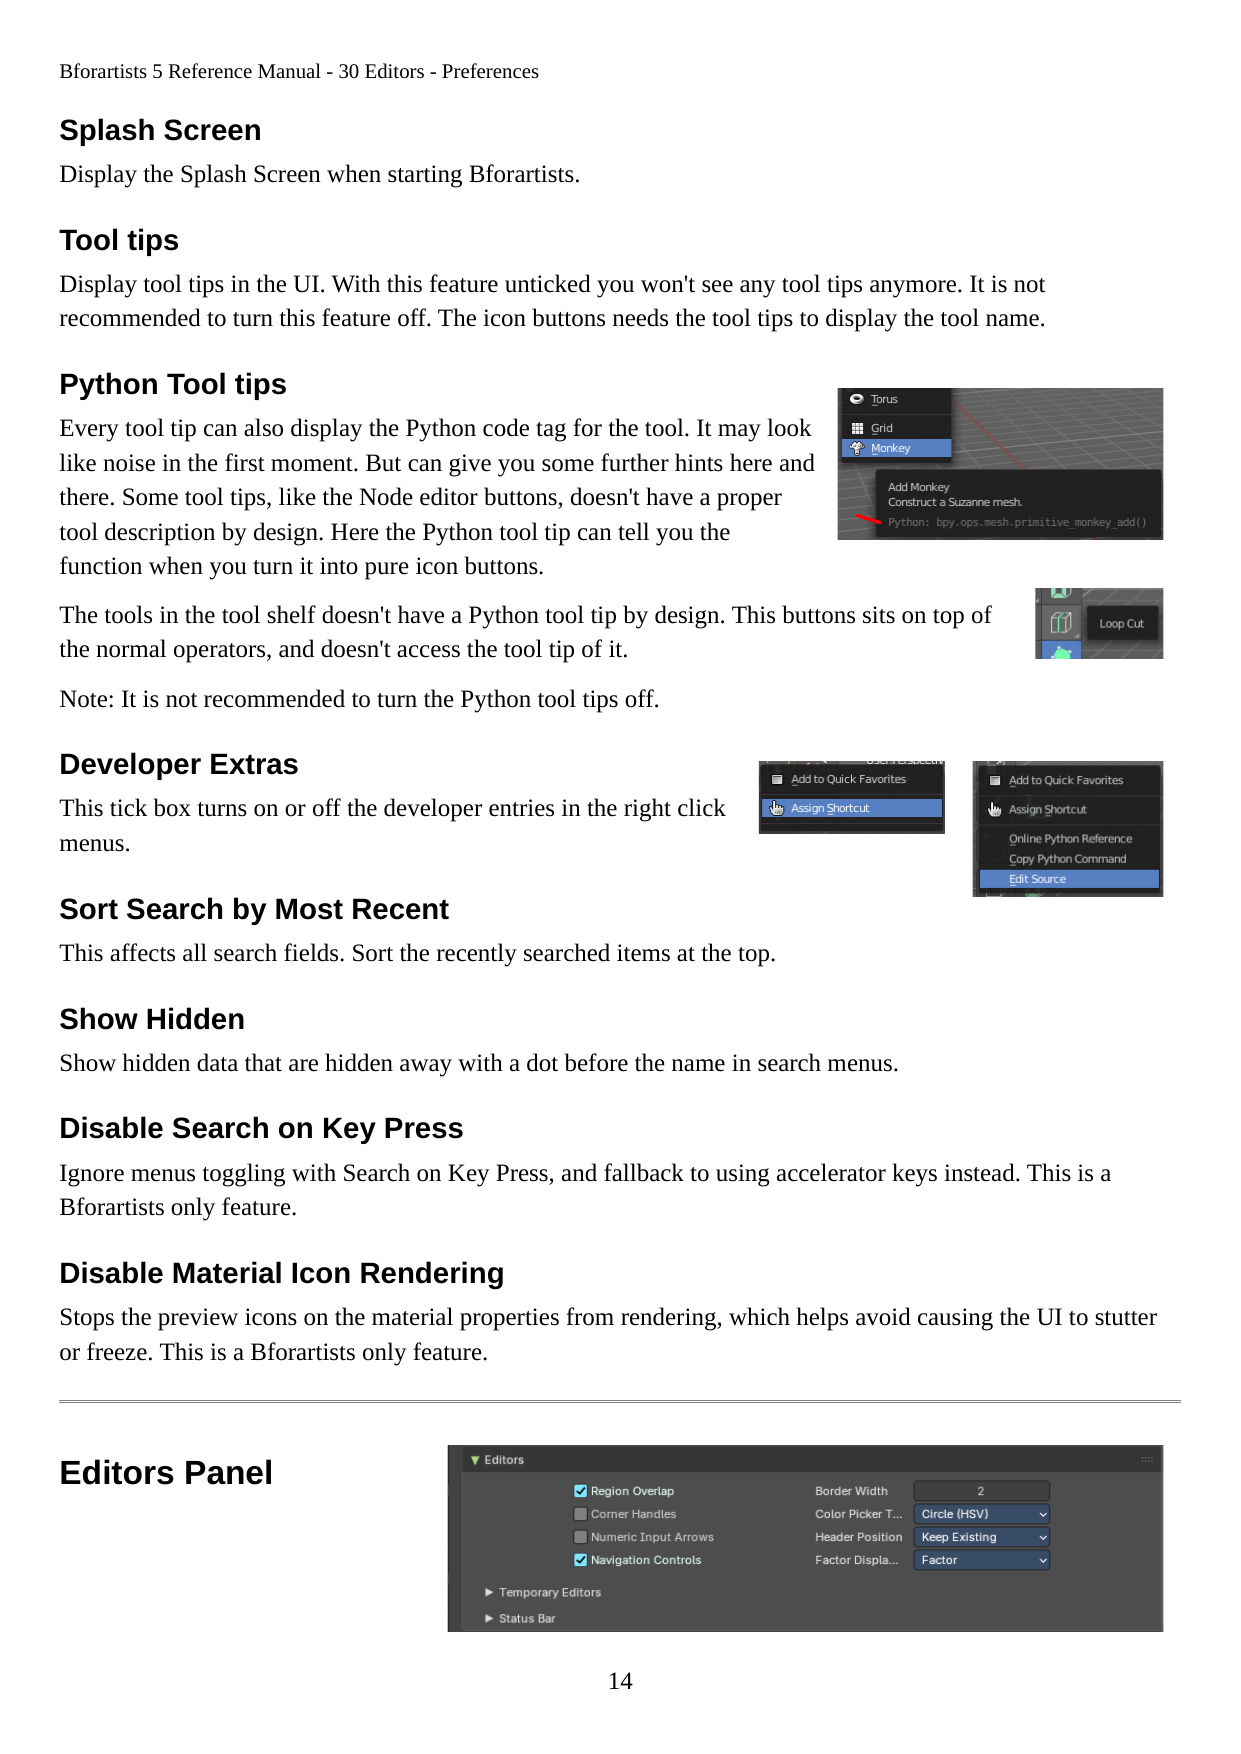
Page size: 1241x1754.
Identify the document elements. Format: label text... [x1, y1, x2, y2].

subtitle Show Hidden [59, 1002, 1181, 1035]
text Ignore menus toggling with Search on Key Press, and fallback to using accelerator keys instead. This is a Bforartists only feature. [59, 1158, 1181, 1221]
subtitle Sort Search by Most Recent [59, 892, 1181, 925]
subtitle Splash Screen [59, 113, 1181, 146]
text Stops the preview icons on the material properties from rendering, which helps avoid causing the UI to stutter or freeze. This is a Bforartists only feature. [59, 1302, 1181, 1365]
picture [447, 1445, 1164, 1632]
text Every tool tip can also display the Python code tag for the tool. It may look like noise in the first moment. But can give you some further hints here and there. Some tool tips, like the Node editor buttons, doesn't have a proper tool description by design. Here the Python tool tip can tell you the function when you turn it into pure icon buttons. [59, 413, 1181, 580]
text Display the Splash Screen when starting Bforartists. [59, 159, 1181, 188]
picture [1035, 588, 1164, 659]
text The tools in the tool shelf doesn't have a Python tool tip by design. This buttons sits on top of the normal operators, and doesn't access the tool tip of it. [59, 600, 1181, 663]
subtitle Disable Material Icon Rendering [59, 1256, 1181, 1289]
text This tick box turns on or off the developer entries in the right click menus. [59, 793, 972, 857]
subtitle Python Tool tips [59, 367, 1181, 401]
text This affects all search fields. Sort the recently searched items at the top. [59, 938, 1181, 967]
subtitle Disable Search on Key Press [59, 1111, 1181, 1145]
picture [972, 761, 1164, 897]
subtitle [1164, 1453, 1181, 1491]
picture [758, 761, 945, 834]
subtitle Developer Extras [59, 747, 1181, 781]
subtitle Tool tips [59, 222, 1181, 256]
text Show hidden data that are hidden away with a dot before the name in search menus. [59, 1048, 1181, 1077]
picture [837, 388, 1164, 540]
text Display tool tips in the UI. With this feature unticked you won't see any tool tips anymore. It is not recommended to turn this feature off. The icon buttons needs the tool tips to display the tool name. [59, 269, 1181, 332]
text Note: It is not recommended to turn the Python tool tips off. [59, 684, 1181, 712]
subtitle Editors Panel [59, 1453, 447, 1491]
